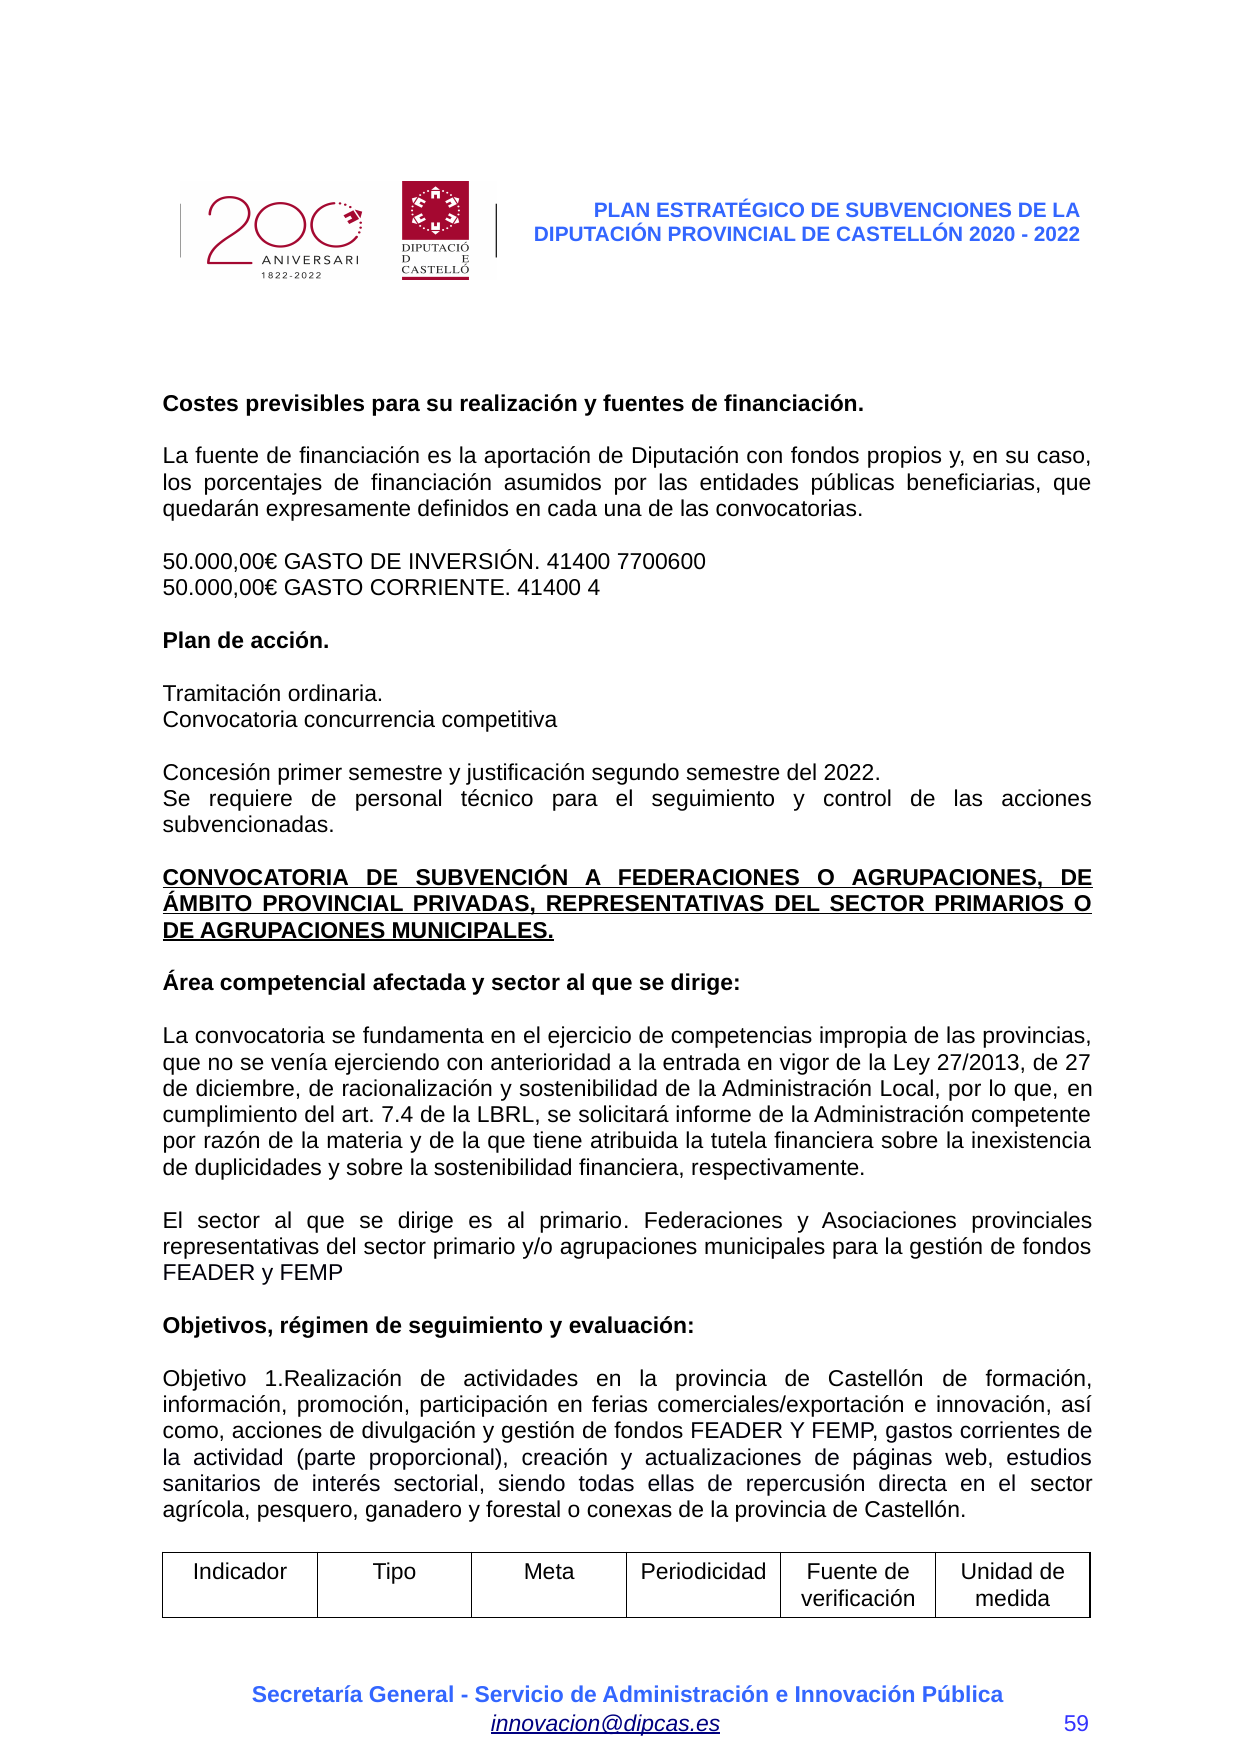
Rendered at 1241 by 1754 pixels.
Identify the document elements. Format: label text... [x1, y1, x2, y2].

table_header Periodicidad [627, 1553, 780, 1617]
text La fuente de financiación es la aportación de Diputación con fondos propios y, en su caso, los porcentajes de financiación asumidos por las entidades públicas beneficiarias, que quedarán expresamente definidos en cada una de las convocatorias. [162, 442, 1092, 521]
table_header Unidad de medida [936, 1553, 1089, 1617]
text 50.000,00€ GASTO DE INVERSIÓN. 41400 7700600 [162, 548, 1092, 574]
picture [180, 181, 497, 280]
text ÁMBITO PROVINCIAL PRIVADAS, REPRESENTATIVAS DEL SECTOR PRIMARIOS O [162, 888, 1092, 913]
text CONVOCATORIA DE SUBVENCIÓN A FEDERACIONES O AGRUPACIONES, DE [162, 864, 1092, 887]
text Concesión primer semestre y justificación segundo semestre del 2022. [162, 758, 1092, 785]
table_header Tipo [318, 1553, 471, 1617]
text DE AGRUPACIONES MUNICIPALES. [162, 914, 1092, 943]
text El sector al que se dirige es al primario. Federaciones y Asociaciones provinciales representativas del sector primario y/o agrupaciones municipales para la gestión de fondos FEADER y FEMP [162, 1207, 1092, 1286]
text Tramitación ordinaria. [162, 679, 1092, 706]
text Se requiere de personal técnico para el seguimiento y control de las acciones subvencionadas. [162, 785, 1092, 838]
text Plan de acción. [162, 627, 1092, 653]
text La convocatoria se fundamenta en el ejercicio de competencias impropia de las provincias, que no se venía ejerciendo con anterioridad a la entrada en vigor de la Ley 27/2013, de 27 de diciembre, de racionalización y sostenibilidad de la Administración Local, por lo que, en cumplimiento del art. 7.4 de la LBRL, se solicitará informe de la Administración competente por razón de la materia y de la que tiene atribuida la tutela financiera sobre la inexistencia de duplicidades y sobre la sostenibilidad financiera, respectivamente. [162, 1022, 1092, 1180]
text Objetivo 1.Realización de actividades en la provincia de Castellón de formación, información, promoción, participación en ferias comerciales/exportación e innovación, así como, acciones de divulgación y gestión de fondos FEADER Y FEMP, gastos corrientes de la actividad (parte proporcional), creación y actualizaciones de páginas web, estudios sanitarios de interés sectorial, siendo todas ellas de repercusión directa en el sector agrícola, pesquero, ganadero y forestal o conexas de la provincia de Castellón. [162, 1365, 1092, 1523]
list Área competencial afectada y sector al que se dirige: [115, 969, 1092, 996]
table_header Meta [472, 1553, 626, 1617]
table_header Fuente de verificación [781, 1553, 935, 1617]
text 50.000,00€ GASTO CORRIENTE. 41400 4 [162, 574, 1092, 600]
text Convocatoria concurrencia competitiva [162, 706, 1092, 732]
table_header Indicador [163, 1553, 317, 1617]
list Objetivos, régimen de seguimiento y evaluación: [162, 1312, 1092, 1338]
list Costes previsibles para su realización y fuentes de financiación. [162, 389, 1092, 416]
